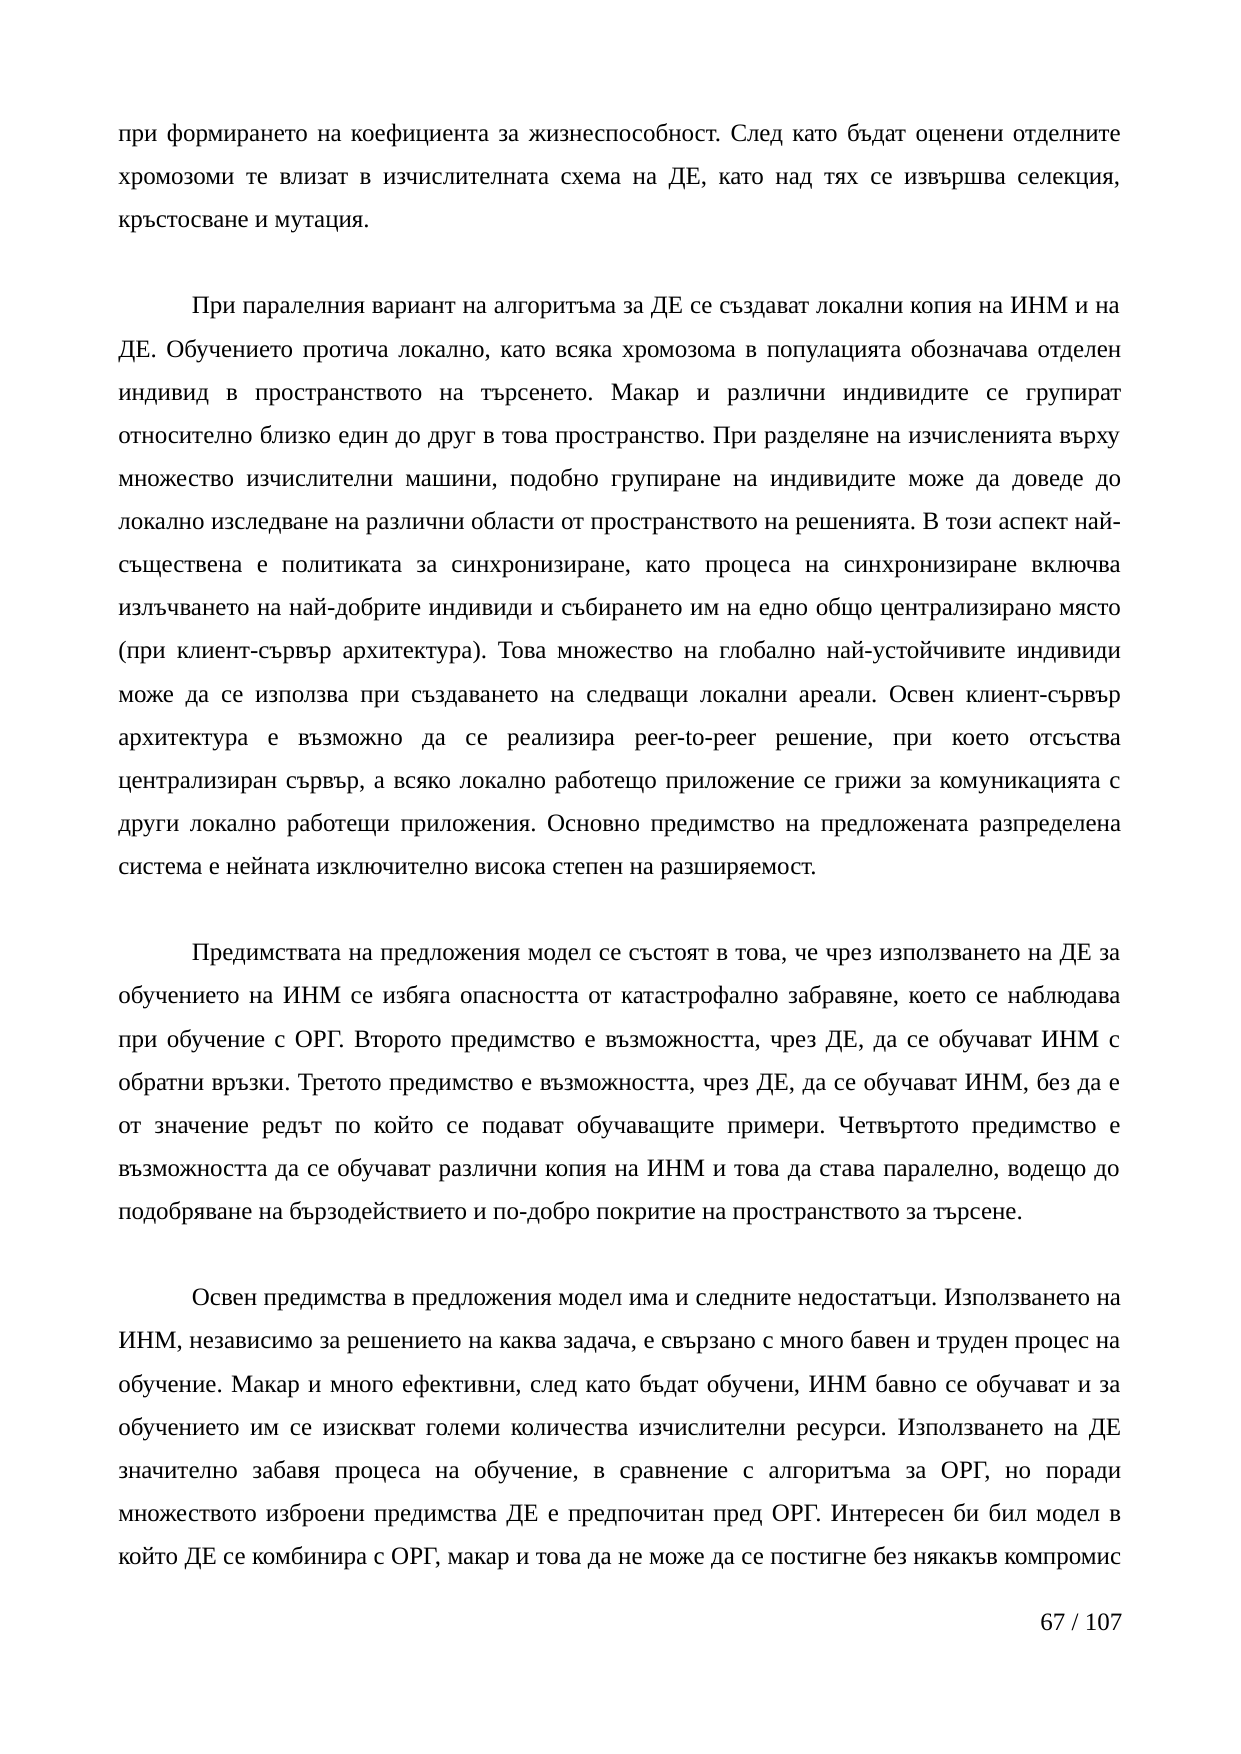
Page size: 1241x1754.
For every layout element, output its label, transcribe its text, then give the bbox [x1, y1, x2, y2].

text При паралелния вариант на алгоритъма за ДЕ се създават локални копия на ИНМ и на ДЕ. Обучението протича локално, като всяка хромозома в популацията обозначава отделен индивид в пространството на търсенето. Макар и различни индивидите се групират относително близко един до друг в това пространство. При разделяне на изчисленията върху множество изчислителни машини, подобно групиране на индивидите може да доведе до локално изследване на различни области от пространството на решенията. В този аспект най-съществена е политиката за синхронизиране, като процеса на синхронизиране включва излъчването на най-добрите индивиди и събирането им на едно общо централизирано място (при клиент-сървър архитектура). Това множество на глобално най-устойчивите индивиди може да се използва при създаването на следващи локални ареали. Освен клиент-сървър архитектура е възможно да се реализира peer-to-peer решение, при което отсъства централизиран сървър, а всяко локално работещо приложение се грижи за комуникацията с други локално работещи приложения. Основно предимство на предложената разпределена система е нейната изключително висока степен на разширяемост. [118, 291, 1122, 880]
text Предимствата на предложения модел се състоят в това, че чрез използването на ДЕ за обучението на ИНМ се избяга опасността от катастрофално забравяне, което се наблюдава при обучение с ОРГ. Второто предимство е възможността, чрез ДЕ, да се обучават ИНМ с обратни връзки. Третото предимство е възможността, чрез ДЕ, да се обучават ИНМ, без да е от значение редът по който се подават обучаващите примери. Четвъртото предимство е възможността да се обучават различни копия на ИНМ и това да става паралелно, водещо до подобряване на бързодействието и по-добро покритие на пространството за търсене. [118, 937, 1122, 1225]
text Освен предимства в предложения модел има и следните недостатъци. Използването на ИНМ, независимо за решението на каква задача, е свързано с много бавен и труден процес на обучение. Макар и много ефективни, след като бъдат обучени, ИНМ бавно се обучават и за обучението им се изискват големи количества изчислителни ресурси. Използването на ДЕ значително забавя процеса на обучение, в сравнение с алгоритъма за ОРГ, но поради множеството изброени предимства ДЕ е предпочитан пред ОРГ. Интересен би бил модел в който ДЕ се комбинира с ОРГ, макар и това да не може да се постигне без някакъв компромис [118, 1282, 1122, 1570]
text при формирането на коефициента за жизнеспособност. След като бъдат оценени отделните хромозоми те влизат в изчислителната схема на ДЕ, като над тях се извършва селекция, кръстосване и мутация. [118, 118, 1122, 233]
